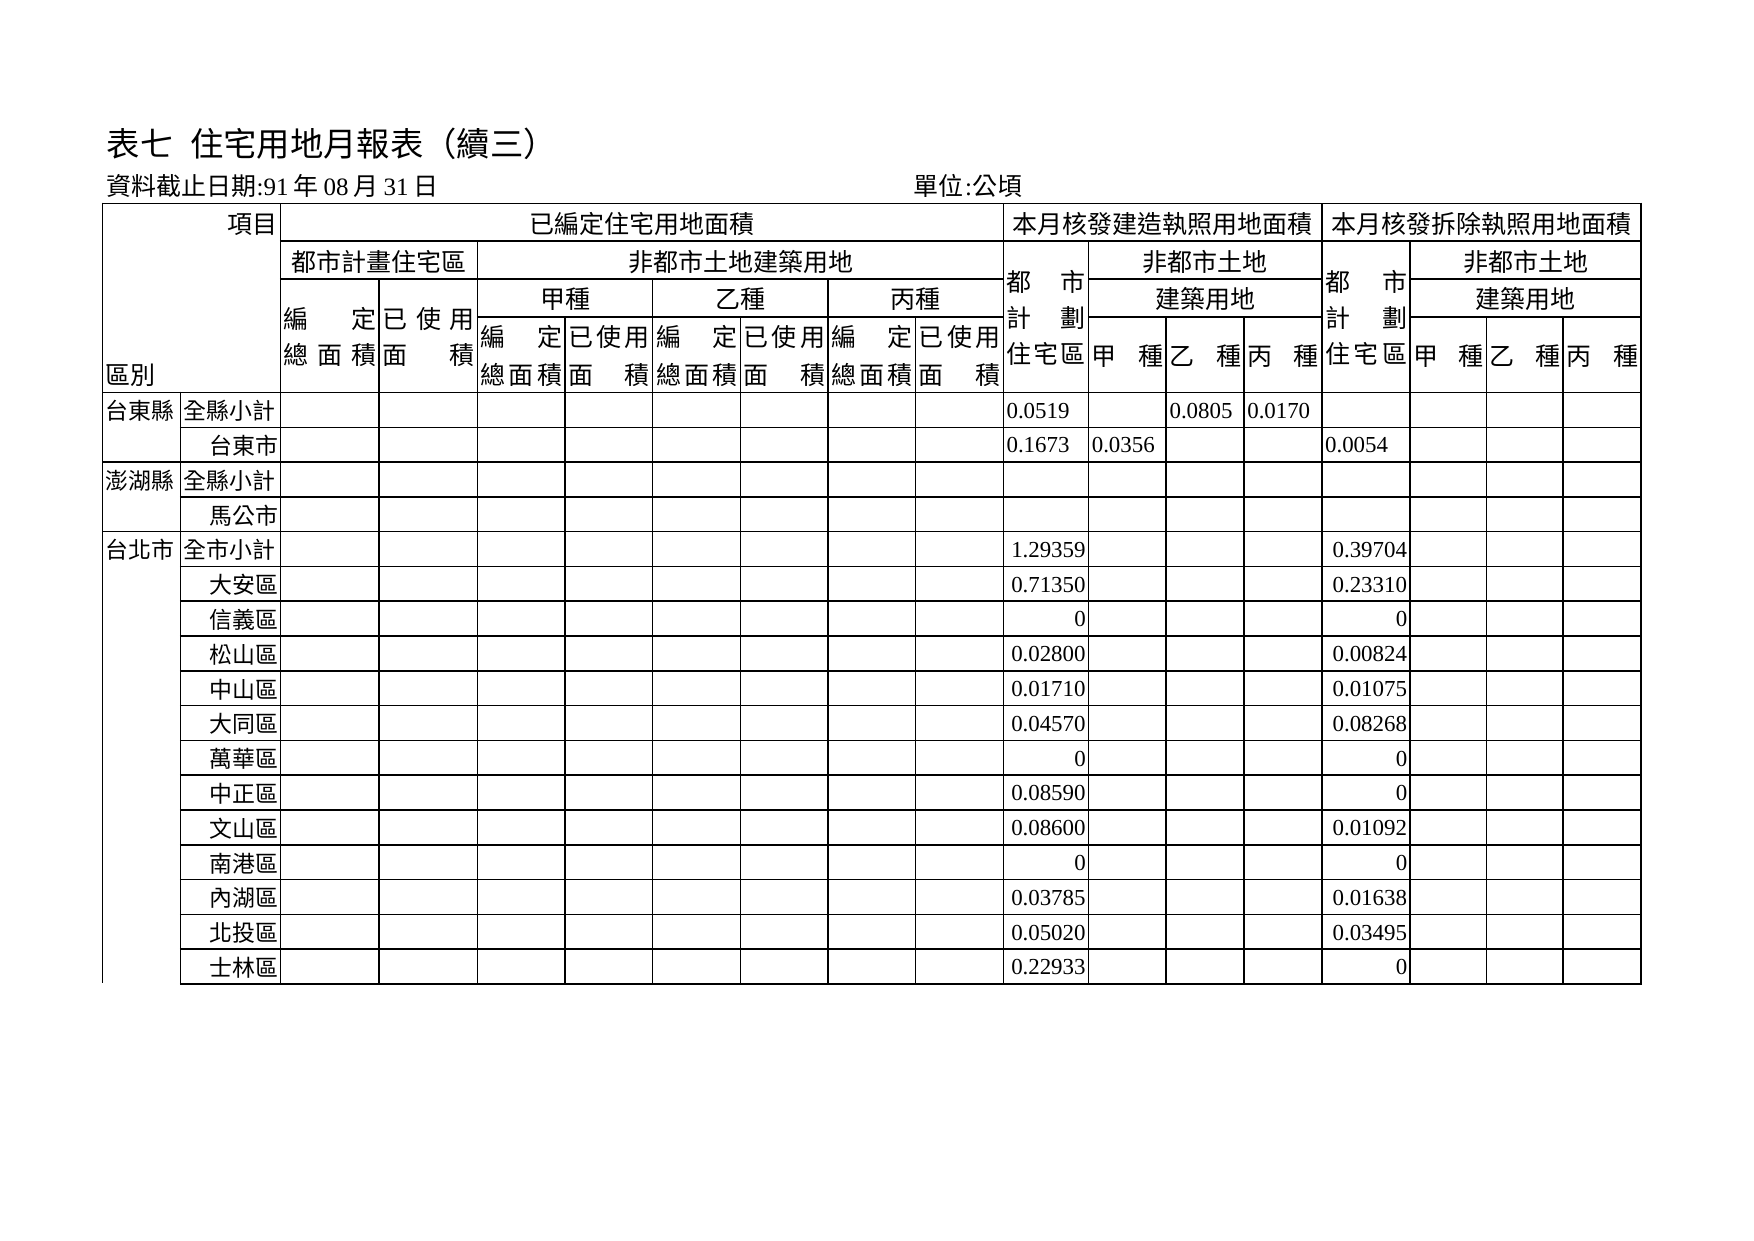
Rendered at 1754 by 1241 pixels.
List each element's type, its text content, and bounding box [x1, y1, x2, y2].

table_cell 台東縣 [103, 393, 180, 461]
table_cell [478, 915, 564, 948]
table_cell [1487, 880, 1562, 913]
table_cell [829, 602, 915, 635]
table_cell [566, 532, 652, 566]
table_cell 已使用 [741, 318, 827, 354]
table_cell [1411, 463, 1486, 496]
table_cell [1411, 950, 1486, 983]
table_cell [1487, 846, 1562, 879]
table_cell [196, 354, 280, 392]
table_cell [281, 428, 378, 461]
table_cell [741, 393, 827, 426]
table_cell [1564, 950, 1640, 983]
table_cell 0.23310 [1323, 567, 1409, 600]
table_cell 0 [1323, 741, 1409, 774]
table_header 本月核發建造執照用地面積 [1004, 204, 1321, 240]
table_cell [1245, 428, 1321, 461]
table_cell [1089, 706, 1165, 739]
table_cell 丙種 [829, 280, 1003, 316]
table_cell [829, 532, 915, 566]
table_cell [1487, 811, 1562, 844]
table_cell [1487, 428, 1562, 461]
table_cell 台北市 [103, 532, 180, 983]
table_cell [1167, 463, 1243, 496]
table_cell [1487, 498, 1562, 531]
table_cell [1245, 915, 1321, 948]
table_cell 0.0054 [1323, 428, 1409, 461]
table_cell 總面積 [478, 354, 564, 392]
table_cell 乙種 [1167, 318, 1243, 392]
table_cell [741, 915, 827, 948]
table_cell 松山區 [181, 637, 280, 670]
table_cell [1564, 393, 1640, 426]
table_cell [196, 316, 280, 354]
table_cell [653, 567, 740, 600]
table_cell [1167, 880, 1243, 913]
table_header 本月核發拆除執照用地面積 [1323, 204, 1640, 240]
table_cell [478, 428, 564, 461]
table_cell [653, 463, 740, 496]
table_cell 0 [1004, 741, 1088, 774]
table_cell [1564, 811, 1640, 844]
table_cell [1167, 706, 1243, 739]
table_cell 總面積 [653, 354, 740, 392]
table_cell [653, 880, 740, 913]
table_cell [1089, 637, 1165, 670]
table_cell [653, 950, 740, 983]
table_cell [380, 498, 477, 531]
table_cell [478, 706, 564, 739]
table_cell [1411, 567, 1486, 600]
table_cell 0 [1323, 602, 1409, 635]
table_cell [1487, 567, 1562, 600]
table_cell [741, 741, 827, 774]
table_cell [1323, 498, 1409, 531]
table_cell [566, 880, 652, 913]
table_cell [1245, 532, 1321, 566]
table_cell [566, 428, 652, 461]
table_cell [478, 672, 564, 705]
table_cell [829, 706, 915, 739]
table_cell [1487, 637, 1562, 670]
table_cell [1411, 498, 1486, 531]
table_cell [1089, 567, 1165, 600]
table_cell 信義區 [181, 602, 280, 635]
table_cell [566, 567, 652, 600]
table_cell [1411, 915, 1486, 948]
table_cell [281, 776, 378, 809]
table_header [103, 204, 196, 240]
table_cell [741, 567, 827, 600]
table_cell [1411, 776, 1486, 809]
table_cell [1487, 393, 1562, 426]
table_cell [1167, 602, 1243, 635]
table_cell [1245, 811, 1321, 844]
table_cell [1487, 602, 1562, 635]
table_cell 乙種 [1487, 318, 1562, 392]
table_cell 澎湖縣 [103, 463, 180, 531]
table_cell [916, 637, 1003, 670]
table_cell [380, 776, 477, 809]
table_cell [281, 498, 378, 531]
table_cell [281, 532, 378, 566]
table_header 已編定住宅用地面積 [281, 204, 1003, 240]
table_cell [1089, 498, 1165, 531]
table_cell 0 [1323, 776, 1409, 809]
table_cell [1167, 428, 1243, 461]
table_cell [380, 706, 477, 739]
table_cell 0.0170 [1245, 393, 1321, 426]
table_cell [1564, 567, 1640, 600]
table_cell 已使用 [916, 318, 1003, 354]
table_cell [741, 880, 827, 913]
table_cell [380, 950, 477, 983]
table_cell 0.04570 [1004, 706, 1088, 739]
table_cell [653, 811, 740, 844]
table_cell [1411, 428, 1486, 461]
table_cell [478, 811, 564, 844]
table_cell 萬華區 [181, 741, 280, 774]
table_cell 0.03785 [1004, 880, 1088, 913]
table_cell 士林區 [181, 950, 280, 983]
table_cell [566, 498, 652, 531]
table_cell [566, 811, 652, 844]
table_cell [1245, 637, 1321, 670]
table_cell [741, 776, 827, 809]
table_cell 0.0519 [1004, 393, 1088, 426]
table_cell [829, 776, 915, 809]
table_cell 編定 [653, 318, 740, 354]
table_cell [1245, 672, 1321, 705]
table_cell [281, 915, 378, 948]
table_cell [1089, 776, 1165, 809]
table_cell 0.03495 [1323, 915, 1409, 948]
table_cell [1411, 706, 1486, 739]
table_cell 0.1673 [1004, 428, 1088, 461]
table_cell [829, 811, 915, 844]
table_cell 已使用 面積 [380, 280, 477, 392]
table_cell [916, 915, 1003, 948]
table_cell [566, 463, 652, 496]
table_cell [1487, 463, 1562, 496]
table_cell [281, 672, 378, 705]
table_cell [741, 672, 827, 705]
table_cell [741, 706, 827, 739]
table_cell 0.08268 [1323, 706, 1409, 739]
table_cell 北投區 [181, 915, 280, 948]
table_cell [916, 846, 1003, 879]
table_cell [741, 602, 827, 635]
table_cell [829, 567, 915, 600]
table_cell [103, 278, 196, 316]
table_cell [653, 672, 740, 705]
table_cell 都市計畫住宅區 [281, 242, 477, 278]
table_cell [916, 880, 1003, 913]
table_cell [829, 463, 915, 496]
table_cell [1089, 811, 1165, 844]
table_cell 非都市土地 [1411, 242, 1640, 278]
table_cell 面積 [566, 354, 652, 392]
table_cell [478, 393, 564, 426]
table_cell 0 [1004, 602, 1088, 635]
table_cell 0.01075 [1323, 672, 1409, 705]
table_cell [741, 532, 827, 566]
table_cell [1411, 532, 1486, 566]
table_cell [1411, 637, 1486, 670]
table_cell [380, 672, 477, 705]
table_cell 編定 總面積 [281, 280, 378, 392]
table_cell [478, 637, 564, 670]
table_cell [281, 706, 378, 739]
table_cell [566, 950, 652, 983]
table_cell [380, 811, 477, 844]
table_cell [281, 463, 378, 496]
table_cell 面積 [916, 354, 1003, 392]
table_cell [916, 393, 1003, 426]
table_cell 總面積 [829, 354, 915, 392]
table_cell [1564, 915, 1640, 948]
table_cell [1564, 706, 1640, 739]
table_cell [380, 741, 477, 774]
table_cell [1167, 567, 1243, 600]
table_cell [1245, 880, 1321, 913]
table_cell [1564, 532, 1640, 566]
table_cell [1167, 846, 1243, 879]
table_cell [1245, 498, 1321, 531]
table_cell [741, 498, 827, 531]
table_cell [281, 811, 378, 844]
table_cell [1487, 776, 1562, 809]
table_cell [1411, 811, 1486, 844]
table_cell [478, 846, 564, 879]
table_cell 大同區 [181, 706, 280, 739]
table_cell [1089, 463, 1165, 496]
table_cell [1564, 428, 1640, 461]
table_cell [829, 393, 915, 426]
table_cell [829, 846, 915, 879]
table_cell [1564, 846, 1640, 879]
table_cell [103, 316, 196, 354]
table_cell [741, 637, 827, 670]
table_cell 0.00824 [1323, 637, 1409, 670]
table_cell [281, 741, 378, 774]
table_cell [653, 428, 740, 461]
table_cell 0.02800 [1004, 637, 1088, 670]
table_cell [478, 950, 564, 983]
table_cell [1089, 741, 1165, 774]
table_cell 中山區 [181, 672, 280, 705]
table_cell [1089, 950, 1165, 983]
table_cell [1245, 706, 1321, 739]
table_cell [1487, 915, 1562, 948]
table_cell 丙種 [1245, 318, 1321, 392]
table_cell [1323, 393, 1409, 426]
table_cell [653, 776, 740, 809]
text 表七 住宅用地月報表（續三） [106, 118, 1648, 166]
table_cell 非都市土地 [1089, 242, 1321, 278]
table_cell [653, 532, 740, 566]
table_cell [281, 950, 378, 983]
table_cell [1245, 950, 1321, 983]
table_cell [380, 637, 477, 670]
table_cell [1323, 463, 1409, 496]
table_cell 南港區 [181, 846, 280, 879]
table_cell 全縣小計 [181, 393, 280, 426]
table_cell [380, 880, 477, 913]
table_cell [1411, 672, 1486, 705]
table_cell [916, 776, 1003, 809]
table_cell 全縣小計 [181, 463, 280, 496]
table_cell 非都市土地建築用地 [478, 242, 1003, 278]
table_cell [281, 393, 378, 426]
table_cell [1487, 950, 1562, 983]
table_cell [380, 393, 477, 426]
table_cell [653, 915, 740, 948]
table_cell [380, 532, 477, 566]
table_cell [653, 846, 740, 879]
table_cell [478, 776, 564, 809]
table_cell [829, 637, 915, 670]
table_cell [916, 950, 1003, 983]
table_cell 1.29359 [1004, 532, 1088, 566]
table_cell [1411, 602, 1486, 635]
table_cell [196, 240, 280, 278]
table_cell [478, 602, 564, 635]
table_cell [566, 602, 652, 635]
table_cell [829, 428, 915, 461]
table_cell [829, 880, 915, 913]
table_cell [916, 498, 1003, 531]
table_cell [1167, 811, 1243, 844]
table_cell [1089, 602, 1165, 635]
table_cell 內湖區 [181, 880, 280, 913]
table_cell [1167, 950, 1243, 983]
table_cell 馬公市 [181, 498, 280, 531]
table_cell 丙種 [1564, 318, 1640, 392]
table_cell 0.01710 [1004, 672, 1088, 705]
table_cell [566, 915, 652, 948]
table_cell [829, 672, 915, 705]
table_cell 全市小計 [181, 532, 280, 566]
table_cell [653, 393, 740, 426]
table_cell [829, 498, 915, 531]
table_cell 區別 [103, 354, 196, 392]
table_cell [566, 672, 652, 705]
table_cell [1411, 393, 1486, 426]
table_cell [380, 602, 477, 635]
table_cell [281, 880, 378, 913]
table_cell 甲種 [478, 280, 652, 316]
table_cell [1411, 741, 1486, 774]
table_cell [1089, 846, 1165, 879]
table_cell [566, 776, 652, 809]
table_cell [741, 463, 827, 496]
table_cell 中正區 [181, 776, 280, 809]
table_cell [196, 278, 280, 316]
table_cell 0.08600 [1004, 811, 1088, 844]
table_cell 0.08590 [1004, 776, 1088, 809]
table_header 項目 [196, 204, 280, 240]
table_cell 建築用地 [1411, 280, 1640, 316]
table_cell [1564, 498, 1640, 531]
table_cell [478, 880, 564, 913]
table_cell 建築用地 [1089, 280, 1321, 316]
table_cell [1564, 880, 1640, 913]
table_cell 甲種 [1089, 318, 1165, 392]
table_cell [1089, 672, 1165, 705]
table_cell 0.05020 [1004, 915, 1088, 948]
table_cell [916, 811, 1003, 844]
table_cell [1564, 672, 1640, 705]
table_cell 0 [1004, 846, 1088, 879]
table_cell [1089, 393, 1165, 426]
table_cell [1487, 706, 1562, 739]
table_cell 0.22933 [1004, 950, 1088, 983]
table_cell [1167, 776, 1243, 809]
table_cell [281, 602, 378, 635]
table_cell [281, 567, 378, 600]
table_cell [1089, 532, 1165, 566]
table_cell [1167, 741, 1243, 774]
table_cell [1245, 846, 1321, 879]
table_cell [1564, 637, 1640, 670]
table_cell [478, 532, 564, 566]
table_cell 0.01638 [1323, 880, 1409, 913]
table_cell [653, 706, 740, 739]
table_cell 台東市 [181, 428, 280, 461]
table_cell [478, 498, 564, 531]
table_cell [478, 741, 564, 774]
table_cell [1245, 567, 1321, 600]
table_cell [916, 463, 1003, 496]
table_cell [1487, 672, 1562, 705]
table_cell [1004, 498, 1088, 531]
table_cell 0.01092 [1323, 811, 1409, 844]
text 資料截止日期:91年08月31日 單位:公頃 [106, 166, 1648, 203]
table_cell [103, 240, 196, 278]
table_cell [281, 637, 378, 670]
table_cell [1411, 880, 1486, 913]
table_cell [1564, 463, 1640, 496]
table_cell [566, 846, 652, 879]
table_cell [741, 811, 827, 844]
table_cell [478, 567, 564, 600]
table_cell [1167, 672, 1243, 705]
table_cell 乙種 [653, 280, 827, 316]
table_cell 0.0356 [1089, 428, 1165, 461]
table_cell 都市 計劃 住宅區 [1323, 242, 1409, 392]
table_cell [380, 567, 477, 600]
table_cell [741, 428, 827, 461]
table_cell [653, 602, 740, 635]
table_cell 0 [1323, 846, 1409, 879]
table_cell [829, 915, 915, 948]
table_cell [741, 950, 827, 983]
table_cell [653, 637, 740, 670]
table_cell 0.39704 [1323, 532, 1409, 566]
table_cell [566, 393, 652, 426]
table_cell 0.0805 [1167, 393, 1243, 426]
table_cell [916, 672, 1003, 705]
table_cell [1245, 741, 1321, 774]
table_cell [1564, 776, 1640, 809]
table_cell [1245, 602, 1321, 635]
table_cell [916, 741, 1003, 774]
table_cell [829, 741, 915, 774]
table_cell 都市 計劃 住宅區 [1004, 242, 1088, 392]
table_cell [653, 498, 740, 531]
table_cell [829, 950, 915, 983]
table_cell [916, 706, 1003, 739]
table_cell [566, 706, 652, 739]
table_cell 甲種 [1411, 318, 1486, 392]
table_cell [1245, 463, 1321, 496]
table_cell [478, 463, 564, 496]
table_cell [1089, 915, 1165, 948]
table_cell [653, 741, 740, 774]
table_cell [1487, 532, 1562, 566]
table_cell [916, 567, 1003, 600]
table_cell [380, 915, 477, 948]
table_cell 編定 [829, 318, 915, 354]
table_cell [1564, 602, 1640, 635]
table_cell [1167, 498, 1243, 531]
table_cell 大安區 [181, 567, 280, 600]
table_cell [1167, 915, 1243, 948]
table_cell [1167, 532, 1243, 566]
table_cell [380, 463, 477, 496]
table_cell [1564, 741, 1640, 774]
table_cell [1004, 463, 1088, 496]
table_cell [916, 532, 1003, 566]
table_cell [916, 428, 1003, 461]
table_cell [380, 428, 477, 461]
table_cell 編定 [478, 318, 564, 354]
table_cell 文山區 [181, 811, 280, 844]
table_cell [1487, 741, 1562, 774]
table_cell [566, 741, 652, 774]
table_cell 0.71350 [1004, 567, 1088, 600]
table_cell [1089, 880, 1165, 913]
table_cell [566, 637, 652, 670]
table_cell [1167, 637, 1243, 670]
table_cell 0 [1323, 950, 1409, 983]
table_cell 已使用 [566, 318, 652, 354]
table_cell [380, 846, 477, 879]
table_cell [1411, 846, 1486, 879]
table_cell [741, 846, 827, 879]
table_cell [1245, 776, 1321, 809]
table_cell [281, 846, 378, 879]
table_cell 面積 [741, 354, 827, 392]
table_cell [916, 602, 1003, 635]
